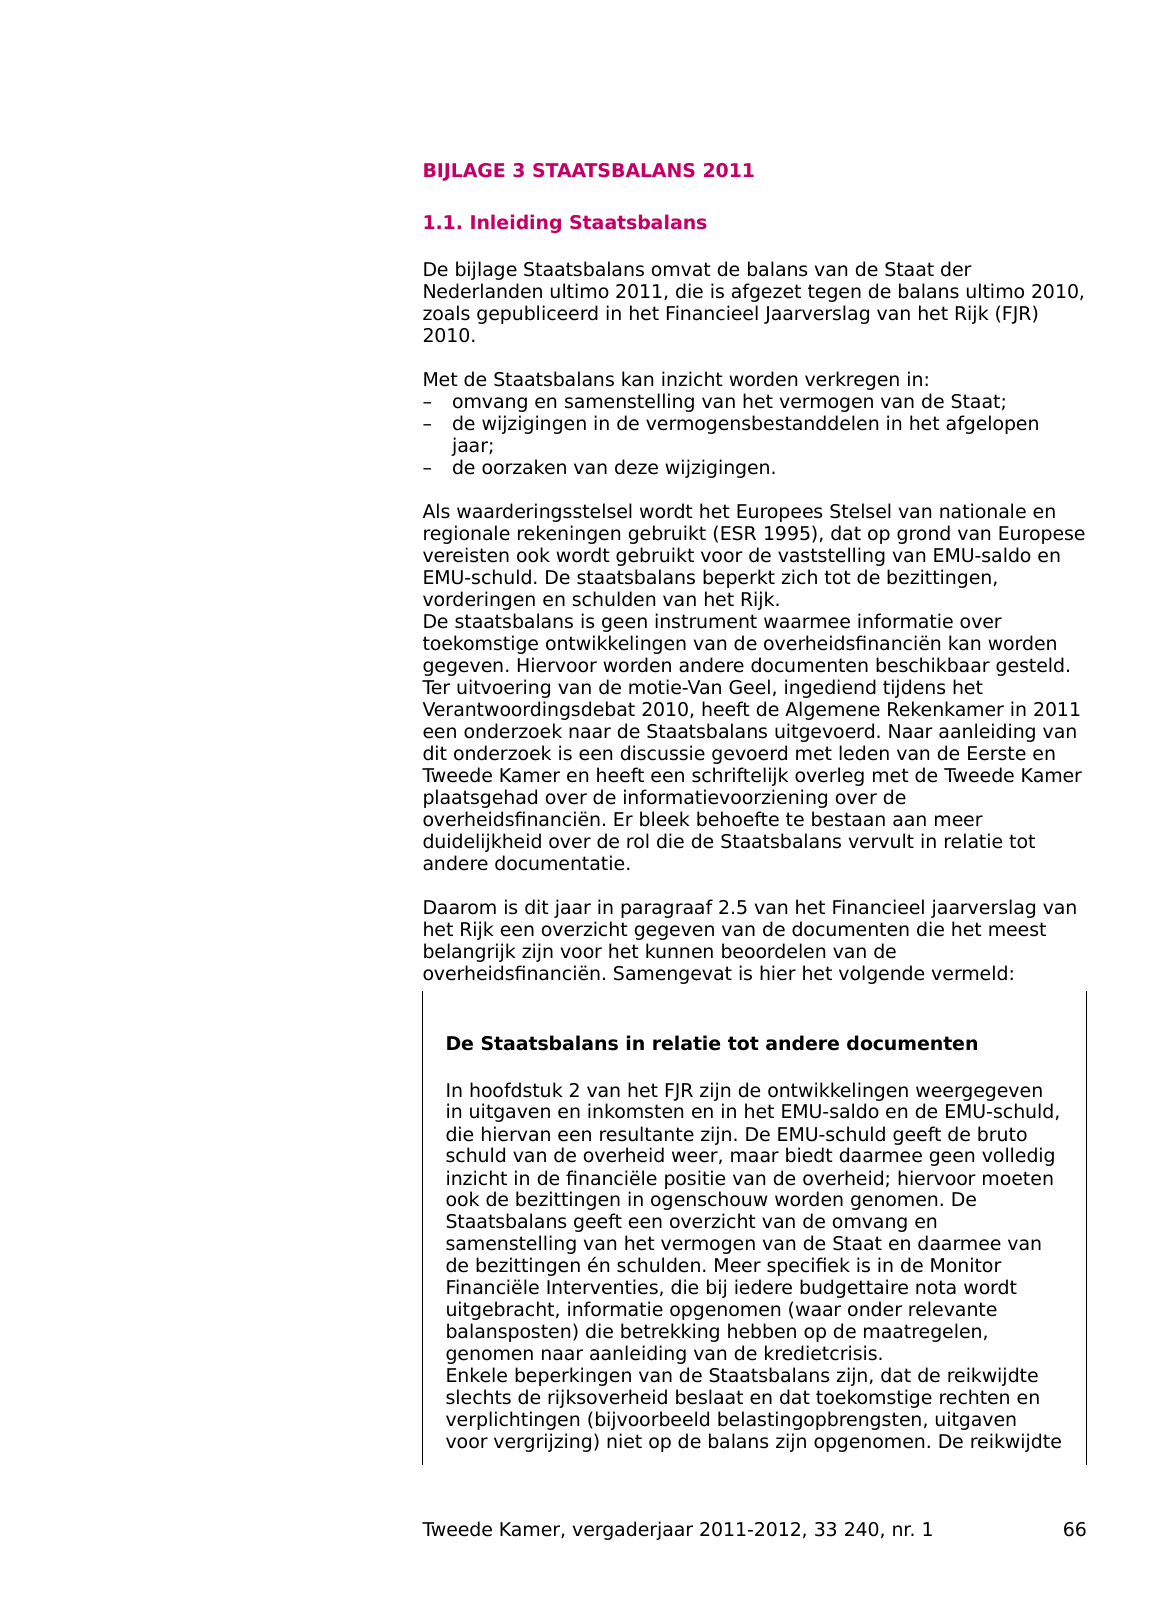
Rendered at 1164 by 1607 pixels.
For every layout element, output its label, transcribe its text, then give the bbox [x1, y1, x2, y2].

text Met de Staatsbalans kan inzicht worden verkregen in: [422, 369, 1087, 391]
text De bijlage Staatsbalans omvat de balans van de Staat der Nederlanden ultimo 2011, die is afgezet tegen de balans ultimo 2010, zoals gepubliceerd in het Financieel Jaarverslag van het Rijk (FJR) 2010. [422, 259, 1087, 347]
text – de wijzigingen in de vermogensbestanddelen in het afgelopen jaar; [422, 413, 1087, 457]
text – de oorzaken van deze wijzigingen. [422, 457, 1087, 479]
text Als waarderingsstelsel wordt het Europees Stelsel van nationale en regionale rekeningen gebruikt (ESR 1995), dat op grond van Europese vereisten ook wordt gebruikt voor de vaststelling van EMU-saldo en EMU-schuld. De staatsbalans beperkt zich tot de bezittingen, vorderingen en schulden van het Rijk. [422, 501, 1087, 611]
text De staatsbalans is geen instrument waarmee informatie over toekomstige ontwikkelingen van de overheidsfinanciën kan worden gegeven. Hiervoor worden andere documenten beschikbaar gesteld. [422, 611, 1087, 677]
text – omvang en samenstelling van het vermogen van de Staat; [422, 391, 1087, 413]
subtitle BIJLAGE 3 STAATSBALANS 2011 [422, 160, 1087, 182]
subtitle 1.1. Inleiding Staatsbalans [422, 212, 1087, 234]
table_header De Staatsbalans in relatie tot andere documenten In hoofdstuk 2 van het FJR zijn de ontwikkelingen weergegeven in uitgaven en inkomsten en in het EMU-saldo en de EMU-schuld, die hiervan een resultante zijn. De EMU-schuld geeft de bruto schuld van de overheid weer, maar biedt daarmee geen volledig inzicht in de financiële positie van de overheid; hiervoor moeten ook de bezittingen in ogenschouw worden genomen. De Staatsbalans geeft een overzicht van de omvang en samenstelling van het vermogen van de Staat en daarmee van de bezittingen én schulden. Meer specifiek is in de Monitor Financiële Interventies, die bij iedere budgettaire nota wordt uitgebracht, informatie opgenomen (waar onder relevante balansposten) die betrekking hebben op de maatregelen, genomen naar aanleiding van de kredietcrisis. Enkele beperkingen van de Staatsbalans zijn, dat de reikwijdte slechts de rijksoverheid beslaat en dat toekomstige rechten en verplichtingen (bijvoorbeeld belastingopbrengsten, uitgaven voor vergrijzing) niet op de balans zijn opgenomen. De reikwijdte [423, 991, 1086, 1465]
text Ter uitvoering van de motie-Van Geel, ingediend tijdens het Verantwoordingsdebat 2010, heeft de Algemene Rekenkamer in 2011 een onderzoek naar de Staatsbalans uitgevoerd. Naar aanleiding van dit onderzoek is een discussie gevoerd met leden van de Eerste en Tweede Kamer en heeft een schriftelijk overleg met de Tweede Kamer plaatsgehad over de informatievoorziening over de overheidsfinanciën. Er bleek behoefte te bestaan aan meer duidelijkheid over de rol die de Staatsbalans vervult in relatie tot andere documentatie. [422, 677, 1087, 875]
text Daarom is dit jaar in paragraaf 2.5 van het Financieel jaarverslag van het Rijk een overzicht gegeven van de documenten die het meest belangrijk zijn voor het kunnen beoordelen van de overheidsfinanciën. Samengevat is hier het volgende vermeld: [422, 897, 1087, 985]
